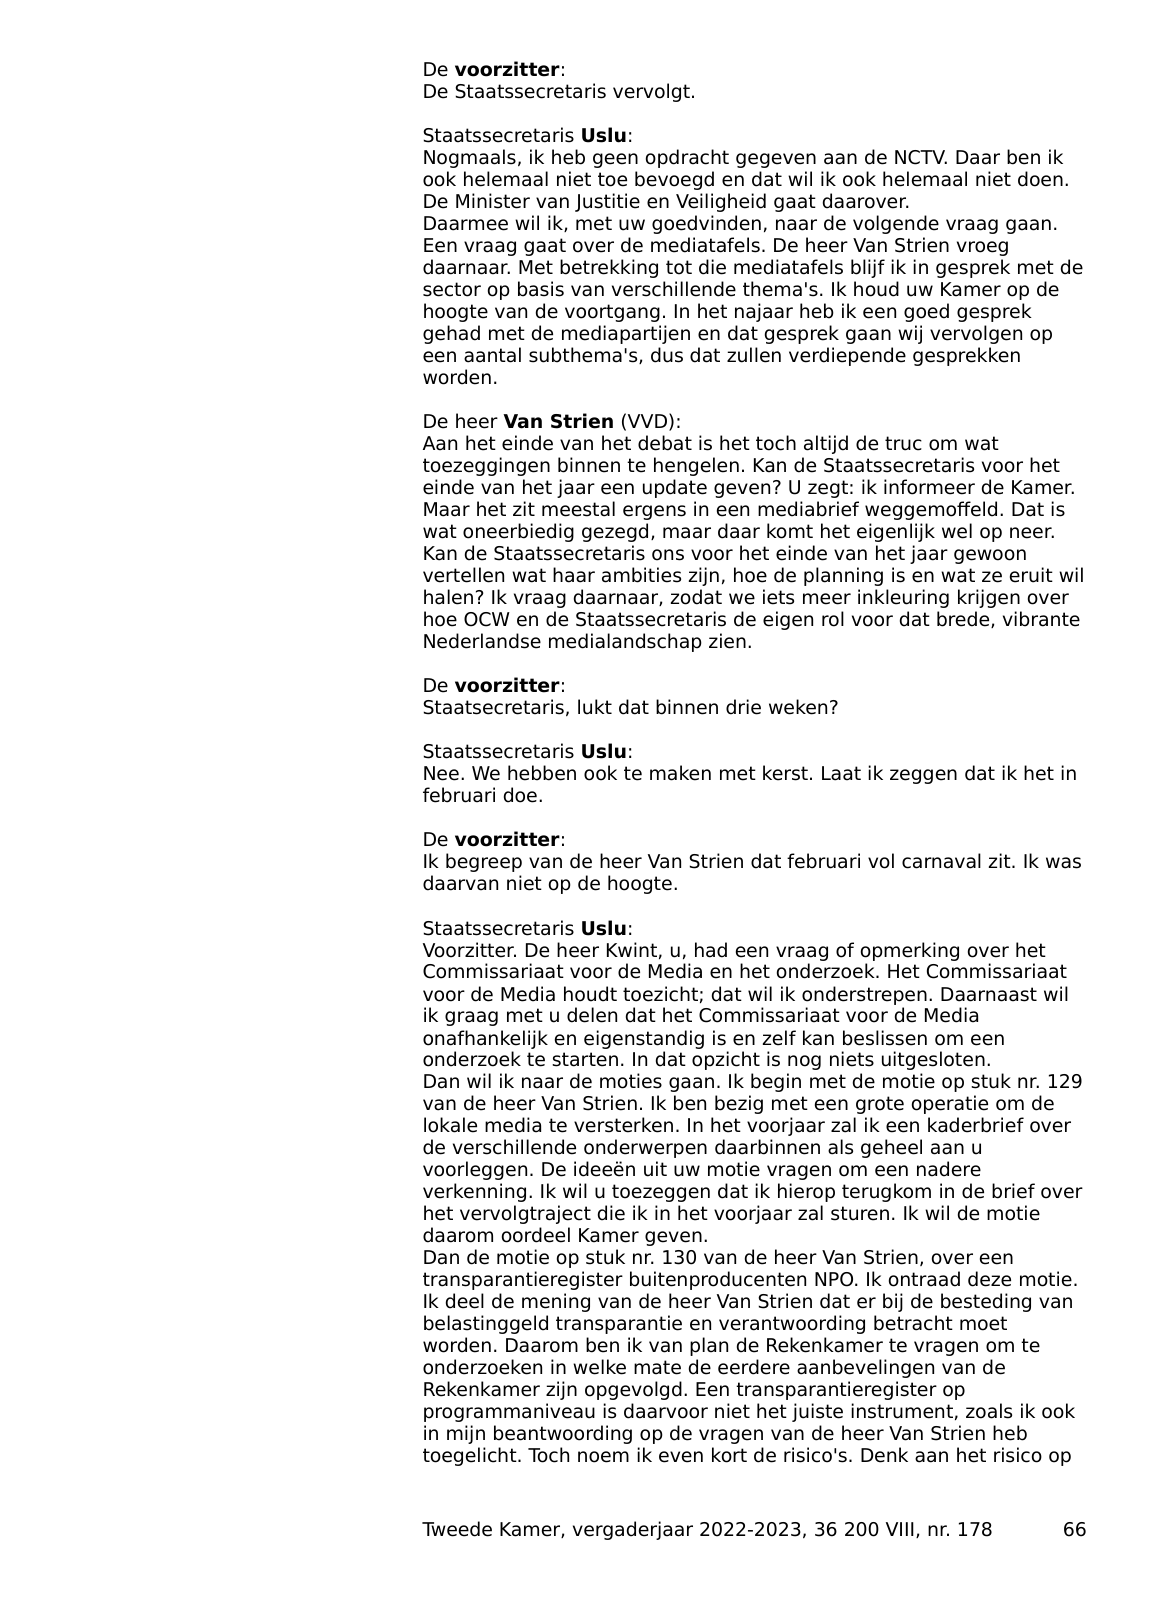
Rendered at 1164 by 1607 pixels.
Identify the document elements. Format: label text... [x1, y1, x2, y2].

text Staatssecretaris Uslu: [422, 125, 1087, 147]
text Nogmaals, ik heb geen opdracht gegeven aan de NCTV. Daar ben ik ook helemaal niet toe bevoegd en dat wil ik ook helemaal niet doen. De Minister van Justitie en Veiligheid gaat daarover. [422, 147, 1087, 213]
text Staatssecretaris Uslu: [422, 917, 1087, 939]
text Aan het einde van het debat is het toch altijd de truc om wat toezeggingen binnen te hengelen. Kan de Staatssecretaris voor het einde van het jaar een update geven? U zegt: ik informeer de Kamer. Maar het zit meestal ergens in een mediabrief weggemoffeld. Dat is wat oneerbiedig gezegd, maar daar komt het eigenlijk wel op neer. Kan de Staatssecretaris ons voor het einde van het jaar gewoon vertellen wat haar ambities zijn, hoe de planning is en wat ze eruit wil halen? Ik vraag daarnaar, zodat we iets meer inkleuring krijgen over hoe OCW en de Staatssecretaris de eigen rol voor dat brede, vibrante Nederlandse medialandschap zien. [422, 433, 1087, 653]
text Daarmee wil ik, met uw goedvinden, naar de volgende vraag gaan. Een vraag gaat over de mediatafels. De heer Van Strien vroeg daarnaar. Met betrekking tot die mediatafels blijf ik in gesprek met de sector op basis van verschillende thema's. Ik houd uw Kamer op de hoogte van de voortgang. In het najaar heb ik een goed gesprek gehad met de mediapartijen en dat gesprek gaan wij vervolgen op een aantal subthema's, dus dat zullen verdiepende gesprekken worden. [422, 213, 1087, 389]
text Dan wil ik naar de moties gaan. Ik begin met de motie op stuk nr. 129 van de heer Van Strien. Ik ben bezig met een grote operatie om de lokale media te versterken. In het voorjaar zal ik een kaderbrief over de verschillende onderwerpen daarbinnen als geheel aan u voorleggen. De ideeën uit uw motie vragen om een nadere verkenning. Ik wil u toezeggen dat ik hierop terugkom in de brief over het vervolgtraject die ik in het voorjaar zal sturen. Ik wil de motie daarom oordeel Kamer geven. [422, 1071, 1087, 1247]
text De Staatssecretaris vervolgt. [422, 81, 1087, 103]
text Ik begreep van de heer Van Strien dat februari vol carnaval zit. Ik was daarvan niet op de hoogte. [422, 851, 1087, 895]
text Staatssecretaris Uslu: [422, 741, 1087, 763]
text Nee. We hebben ook te maken met kerst. Laat ik zeggen dat ik het in februari doe. [422, 763, 1087, 807]
text De voorzitter: [422, 675, 1087, 697]
text Voorzitter. De heer Kwint, u, had een vraag of opmerking over het Commissariaat voor de Media en het onderzoek. Het Commissariaat voor de Media houdt toezicht; dat wil ik onderstrepen. Daarnaast wil ik graag met u delen dat het Commissariaat voor de Media onafhankelijk en eigenstandig is en zelf kan beslissen om een onderzoek te starten. In dat opzicht is nog niets uitgesloten. [422, 939, 1087, 1071]
text De voorzitter: [422, 59, 1087, 81]
text De heer Van Strien (VVD): [422, 411, 1087, 433]
text Dan de motie op stuk nr. 130 van de heer Van Strien, over een transparantieregister buitenproducenten NPO. Ik ontraad deze motie. Ik deel de mening van de heer Van Strien dat er bij de besteding van belastinggeld transparantie en verantwoording betracht moet worden. Daarom ben ik van plan de Rekenkamer te vragen om te onderzoeken in welke mate de eerdere aanbevelingen van de Rekenkamer zijn opgevolgd. Een transparantieregister op programmaniveau is daarvoor niet het juiste instrument, zoals ik ook in mijn beantwoording op de vragen van de heer Van Strien heb toegelicht. Toch noem ik even kort de risico's. Denk aan het risico op [422, 1247, 1087, 1467]
text Staatsecretaris, lukt dat binnen drie weken? [422, 697, 1087, 719]
text De voorzitter: [422, 829, 1087, 851]
